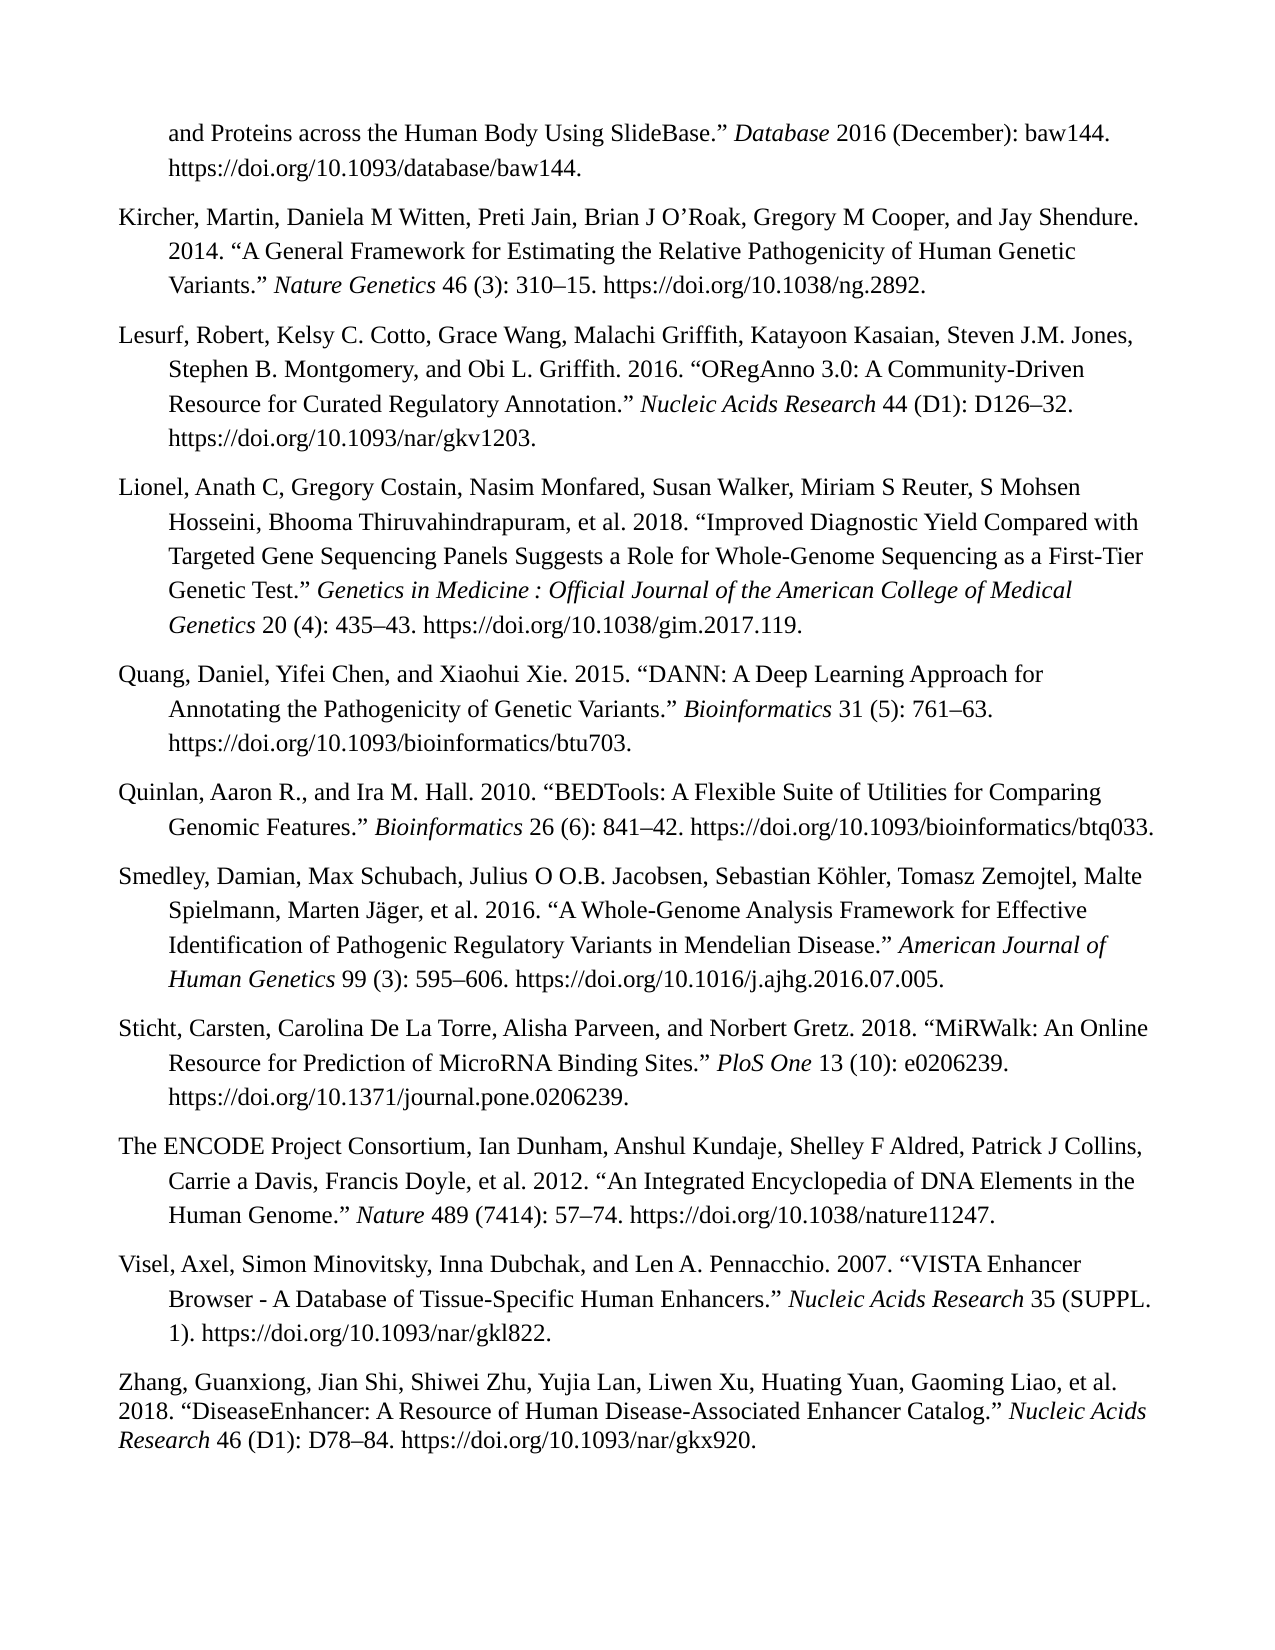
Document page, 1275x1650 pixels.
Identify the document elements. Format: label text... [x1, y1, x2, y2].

text and Proteins across the Human Body Using SlideBase.” Database 2016 (December): baw144. https://doi.org/10.1093/database/baw144. [118, 118, 1157, 181]
text Zhang, Guanxiong, Jian Shi, Shiwei Zhu, Yujia Lan, Liwen Xu, Huating Yuan, Gaoming Liao, et al. 2018. “DiseaseEnhancer: A Resource of Human Disease-Associated Enhancer Catalog.” Nucleic Acids Research 46 (D1): D78–84. https://doi.org/10.1093/nar/gkx920. [118, 1367, 1157, 1453]
text Quinlan, Aaron R., and Ira M. Hall. 2010. “BEDTools: A Flexible Suite of Utilities for Comparing Genomic Features.” Bioinformatics 26 (6): 841–42. https://doi.org/10.1093/bioinformatics/btq033. [118, 777, 1157, 840]
text Lesurf, Robert, Kelsy C. Cotto, Grace Wang, Malachi Griffith, Katayoon Kasaian, Steven J.M. Jones, Stephen B. Montgomery, and Obi L. Griffith. 2016. “ORegAnno 3.0: A Community-Driven Resource for Curated Regulatory Annotation.” Nucleic Acids Research 44 (D1): D126–32. https://doi.org/10.1093/nar/gkv1203. [118, 320, 1157, 452]
text The ENCODE Project Consortium, Ian Dunham, Anshul Kundaje, Shelley F Aldred, Patrick J Collins, Carrie a Davis, Francis Doyle, et al. 2012. “An Integrated Encyclopedia of DNA Elements in the Human Genome.” Nature 489 (7414): 57–74. https://doi.org/10.1038/nature11247. [118, 1131, 1157, 1229]
text Visel, Axel, Simon Minovitsky, Inna Dubchak, and Len A. Pennacchio. 2007. “VISTA Enhancer Browser - A Database of Tissue-Specific Human Enhancers.” Nucleic Acids Research 35 (SUPPL. 1). https://doi.org/10.1093/nar/gkl822. [118, 1249, 1157, 1347]
text Lionel, Anath C, Gregory Costain, Nasim Monfared, Susan Walker, Miriam S Reuter, S Mohsen Hosseini, Bhooma Thiruvahindrapuram, et al. 2018. “Improved Diagnostic Yield Compared with Targeted Gene Sequencing Panels Suggests a Role for Whole-Genome Sequencing as a First-Tier Genetic Test.” Genetics in Medicine : Official Journal of the American College of Medical Genetics 20 (4): 435–43. https://doi.org/10.1038/gim.2017.119. [118, 472, 1157, 639]
text Smedley, Damian, Max Schubach, Julius O O.B. Jacobsen, Sebastian Köhler, Tomasz Zemojtel, Malte Spielmann, Marten Jäger, et al. 2016. “A Whole-Genome Analysis Framework for Effective Identification of Pathogenic Regulatory Variants in Mendelian Disease.” American Journal of Human Genetics 99 (3): 595–606. https://doi.org/10.1016/j.ajhg.2016.07.005. [118, 861, 1157, 993]
text Quang, Daniel, Yifei Chen, and Xiaohui Xie. 2015. “DANN: A Deep Learning Approach for Annotating the Pathogenicity of Genetic Variants.” Bioinformatics 31 (5): 761–63. https://doi.org/10.1093/bioinformatics/btu703. [118, 659, 1157, 757]
text Kircher, Martin, Daniela M Witten, Preti Jain, Brian J O’Roak, Gregory M Cooper, and Jay Shendure. 2014. “A General Framework for Estimating the Relative Pathogenicity of Human Genetic Variants.” Nature Genetics 46 (3): 310–15. https://doi.org/10.1038/ng.2892. [118, 202, 1157, 299]
text Sticht, Carsten, Carolina De La Torre, Alisha Parveen, and Norbert Gretz. 2018. “MiRWalk: An Online Resource for Prediction of MicroRNA Binding Sites.” PloS One 13 (10): e0206239. https://doi.org/10.1371/journal.pone.0206239. [118, 1013, 1157, 1111]
